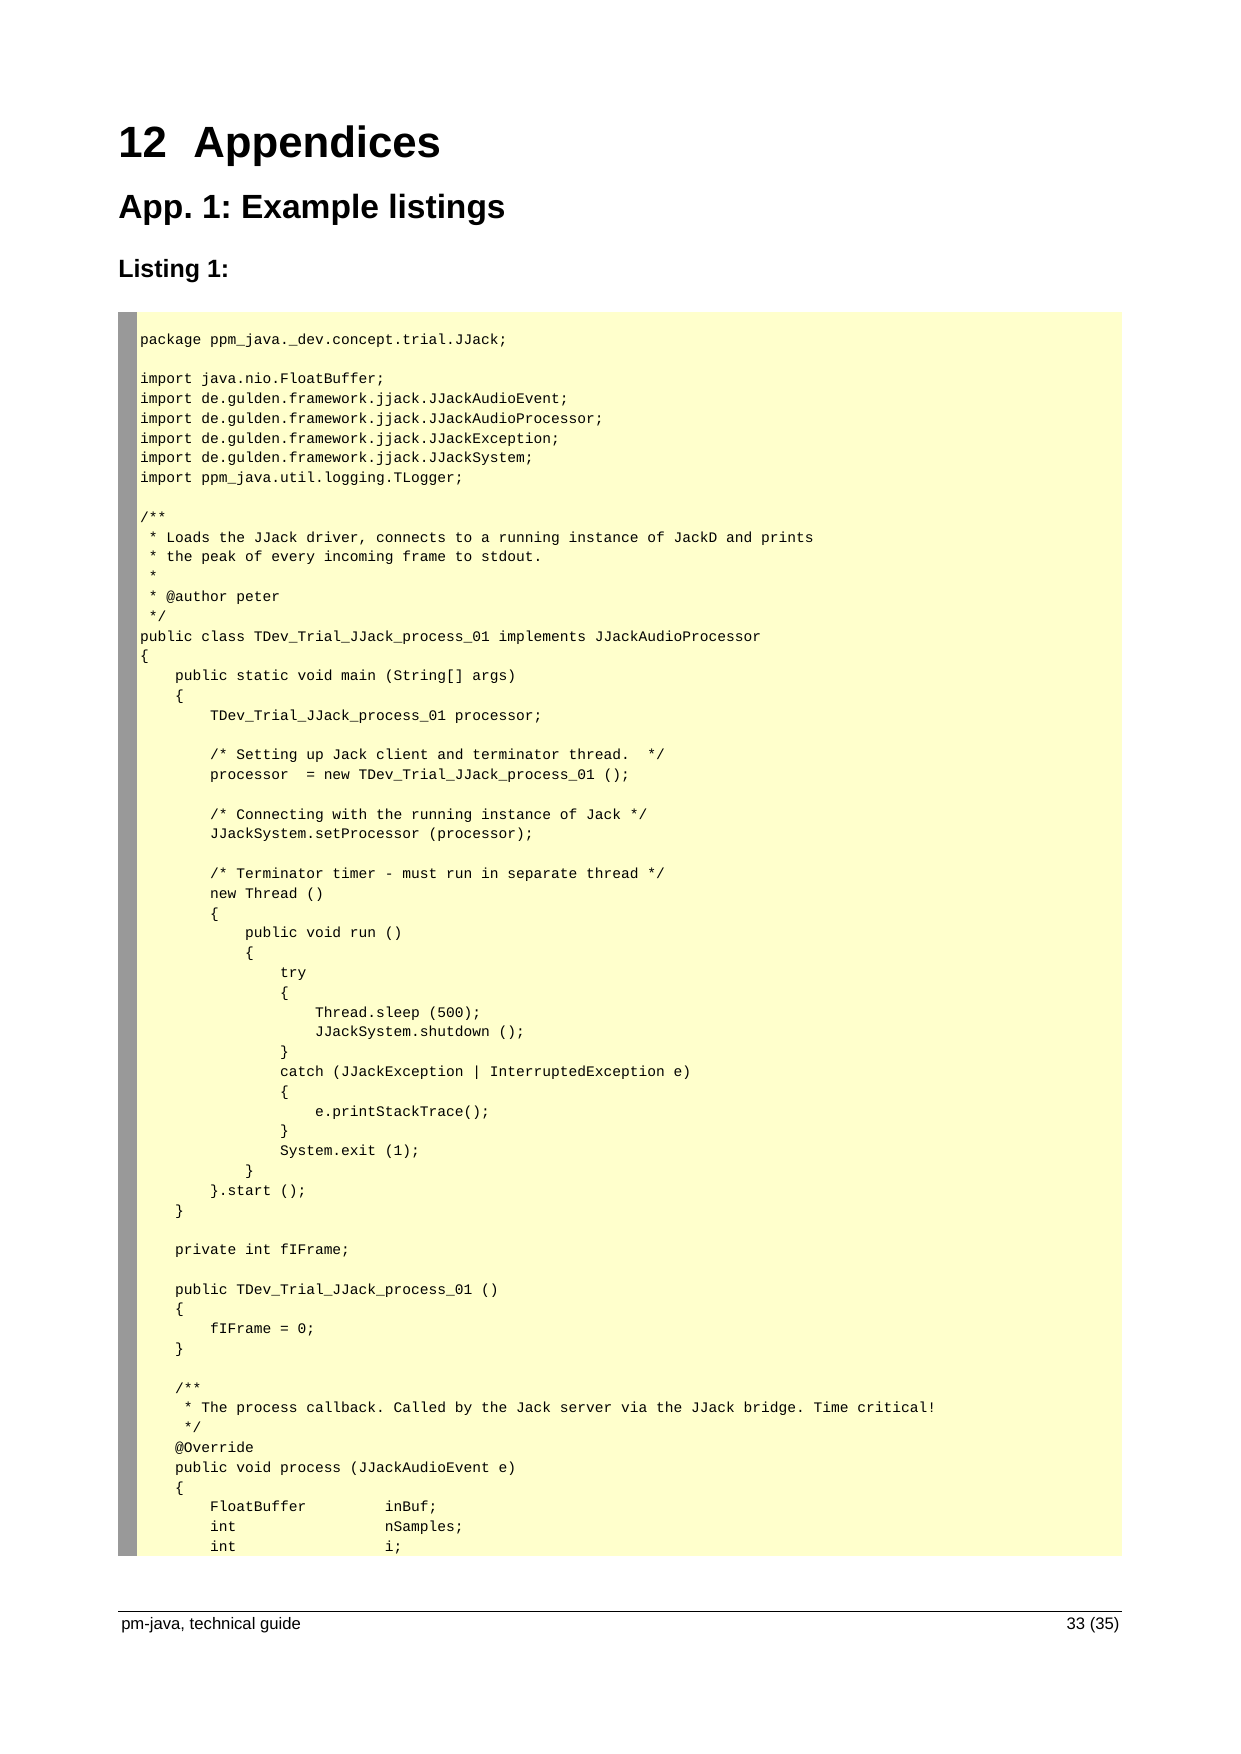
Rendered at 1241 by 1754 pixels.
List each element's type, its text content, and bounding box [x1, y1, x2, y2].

list public TDev_Trial_JJack_process_01 () [137, 1282, 1122, 1298]
list processor = new TDev_Trial_JJack_process_01 (); [137, 767, 1122, 784]
list } [137, 1203, 1122, 1219]
list FloatBuffer inBuf; [137, 1500, 1122, 1516]
list @Override [137, 1440, 1122, 1457]
list * The process callback. Called by the Jack server via the JJack bridge. Time critical! [137, 1401, 1122, 1417]
list TDev_Trial_JJack_process_01 processor; [137, 708, 1122, 724]
list package ppm_java._dev.concept.trial.JJack; [137, 332, 1122, 348]
list import java.nio.FloatBuffer; [137, 372, 1122, 388]
list * @author peter [137, 589, 1122, 606]
list } [137, 1163, 1122, 1180]
list JJackSystem.shutdown (); [137, 1025, 1122, 1041]
list new Thread () [137, 886, 1122, 903]
list } [137, 1124, 1122, 1140]
list JJackSystem.setProcessor (processor); [137, 827, 1122, 843]
list } [137, 1341, 1122, 1358]
list private int fIFrame; [137, 1242, 1122, 1259]
list { [137, 1302, 1122, 1318]
list * the peak of every incoming frame to stdout. [137, 550, 1122, 566]
list try [137, 965, 1122, 982]
list { [137, 946, 1122, 962]
list { [137, 688, 1122, 705]
list e.printStackTrace(); [137, 1104, 1122, 1120]
list /* Connecting with the running instance of Jack */ [137, 807, 1122, 823]
list import de.gulden.framework.jjack.JJackException; [137, 431, 1122, 447]
list catch (JJackException | InterruptedException e) [137, 1064, 1122, 1081]
list public class TDev_Trial_JJack_process_01 implements JJackAudioProcessor [137, 629, 1122, 645]
subtitle Appendices [118, 118, 1122, 167]
list public void process (JJackAudioEvent e) [137, 1460, 1122, 1477]
list { [137, 906, 1122, 922]
subtitle App. 1: Example listings [118, 188, 1122, 225]
list fIFrame = 0; [137, 1322, 1122, 1338]
list public void run () [137, 926, 1122, 942]
list System.exit (1); [137, 1143, 1122, 1160]
list */ [137, 609, 1122, 626]
list /** [137, 510, 1122, 527]
list int nSamples; [137, 1519, 1122, 1536]
list /* Setting up Jack client and terminator thread. */ [137, 748, 1122, 764]
list }.start (); [137, 1183, 1122, 1199]
list */ [137, 1421, 1122, 1437]
list { [137, 649, 1122, 665]
list { [137, 1480, 1122, 1496]
list { [137, 1084, 1122, 1101]
list * Loads the JJack driver, connects to a running instance of JackD and prints [137, 530, 1122, 546]
list Thread.sleep (500); [137, 1005, 1122, 1021]
list { [137, 985, 1122, 1002]
list * [137, 569, 1122, 586]
list import de.gulden.framework.jjack.JJackAudioProcessor; [137, 411, 1122, 428]
list public static void main (String[] args) [137, 668, 1122, 685]
list /** [137, 1381, 1122, 1397]
list import ppm_java.util.logging.TLogger; [137, 471, 1122, 487]
list /* Terminator timer - must run in separate thread */ [137, 866, 1122, 883]
list } [137, 1044, 1122, 1061]
list int i; [137, 1539, 1122, 1556]
list import de.gulden.framework.jjack.JJackAudioEvent; [137, 391, 1122, 408]
list import de.gulden.framework.jjack.JJackSystem; [137, 451, 1122, 467]
subtitle Listing 1: [118, 255, 1122, 283]
